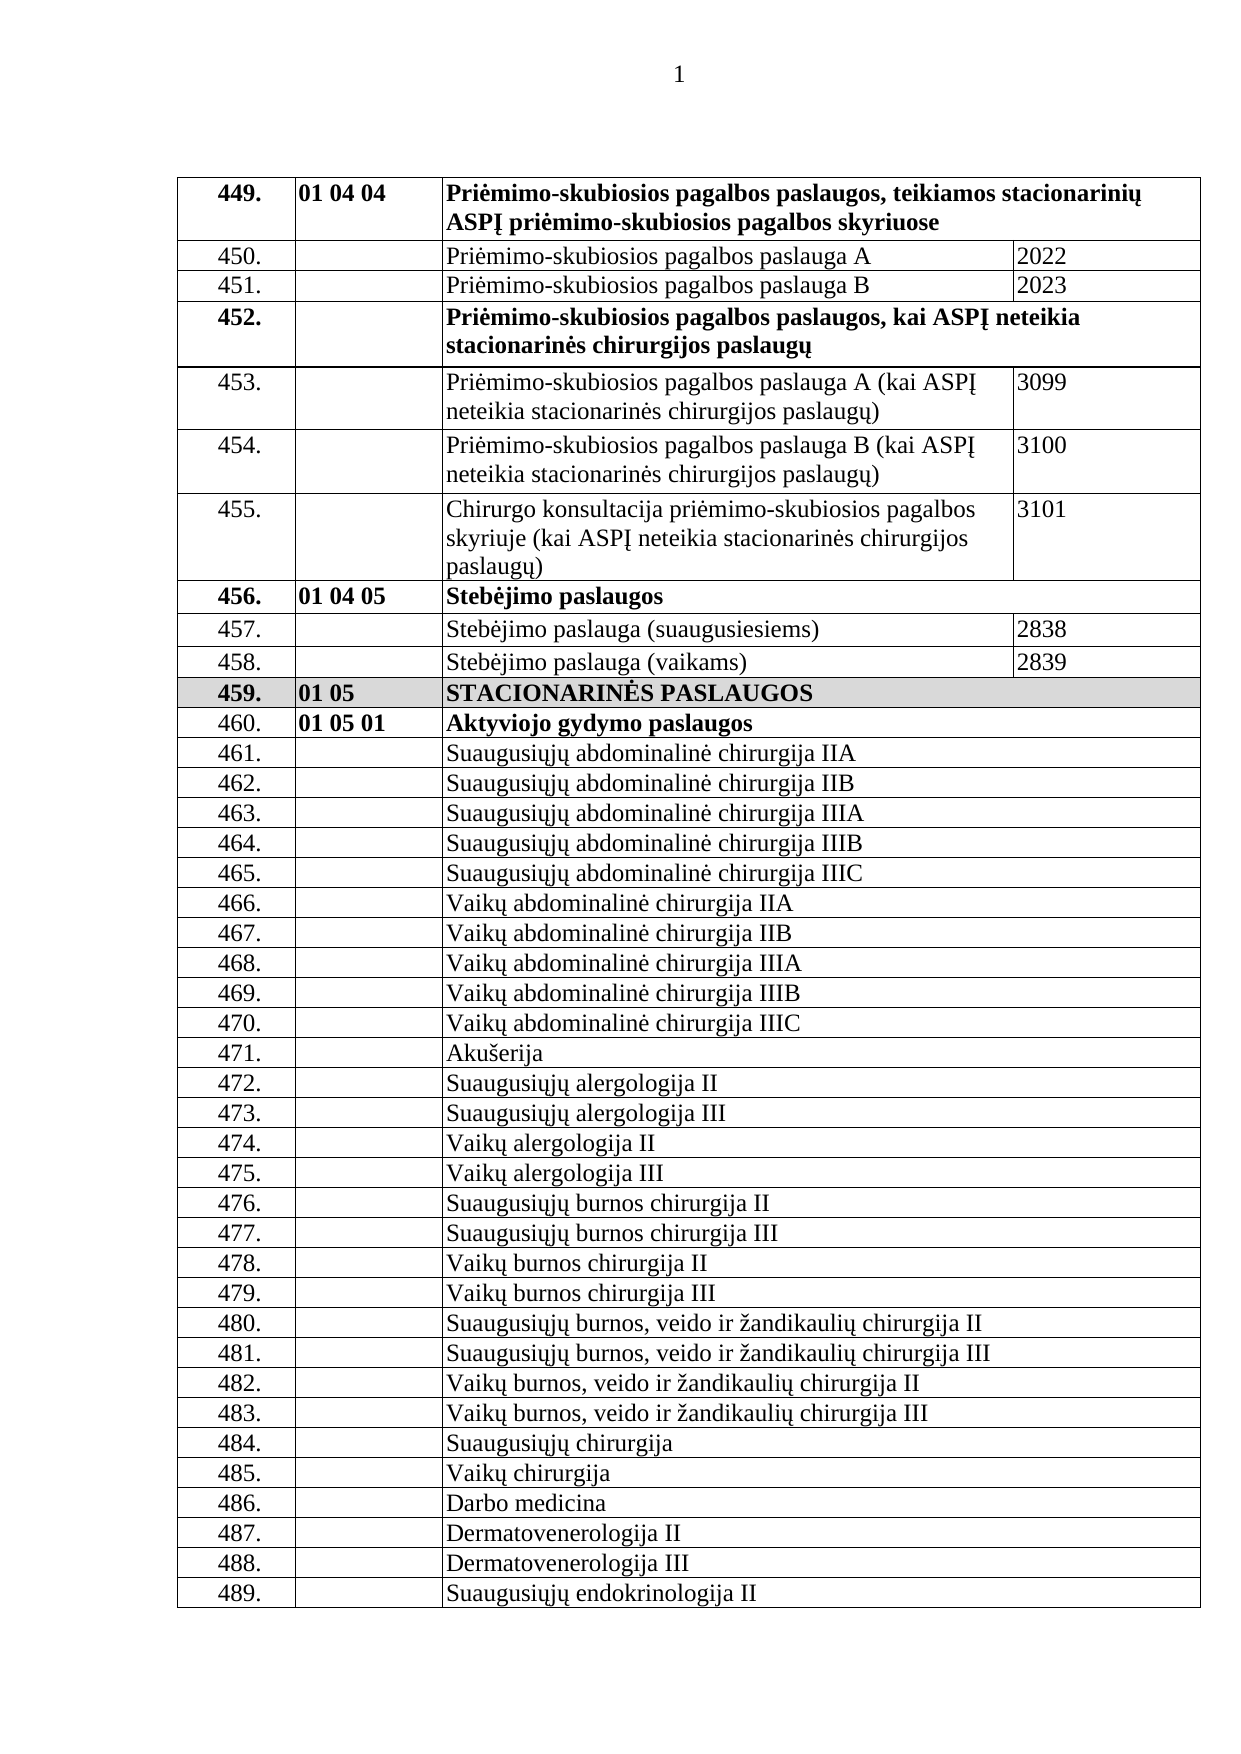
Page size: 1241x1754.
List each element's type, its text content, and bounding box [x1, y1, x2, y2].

table_cell 2022 [1014, 241, 1200, 269]
table_cell 484. [178, 1428, 295, 1457]
table_cell 486. [178, 1488, 295, 1517]
table_cell [296, 1368, 442, 1397]
table_cell 479. [178, 1278, 295, 1307]
table_cell 476. [178, 1188, 295, 1217]
table_cell Vaikų burnos chirurgija II [443, 1248, 1200, 1277]
table_cell [296, 1548, 442, 1577]
table_cell 454. [178, 430, 295, 493]
table_cell 471. [178, 1038, 295, 1067]
table_cell Vaikų abdominalinė chirurgija IIIA [443, 948, 1200, 977]
table_cell 452. [178, 302, 295, 366]
table_cell [296, 888, 442, 917]
table_cell Vaikų burnos, veido ir žandikaulių chirurgija III [443, 1398, 1200, 1427]
table_cell [296, 1488, 442, 1517]
table_cell 487. [178, 1518, 295, 1547]
table_cell STACIONARINĖS PASLAUGOS [443, 678, 1200, 707]
table_cell 458. [178, 647, 295, 677]
table_cell Suaugusiųjų abdominalinė chirurgija IIIA [443, 798, 1200, 827]
table_cell [296, 1128, 442, 1157]
table_cell [296, 1428, 442, 1457]
table_cell 467. [178, 918, 295, 947]
table_cell Vaikų alergologija III [443, 1158, 1200, 1187]
table_cell 478. [178, 1248, 295, 1277]
table_cell [296, 614, 442, 646]
table_cell [296, 1458, 442, 1487]
table_cell 455. [178, 494, 295, 580]
table_cell [296, 798, 442, 827]
table_cell [296, 1038, 442, 1067]
table_cell [296, 1068, 442, 1097]
table_cell 01 04 05 [296, 581, 442, 613]
table_cell Dermatovenerologija III [443, 1548, 1200, 1577]
table_cell Suaugusiųjų chirurgija [443, 1428, 1200, 1457]
table_cell Stebėjimo paslauga (vaikams) [443, 647, 1013, 677]
table_cell [296, 738, 442, 767]
table_cell [296, 1188, 442, 1217]
table_cell 489. [178, 1578, 295, 1607]
table_cell 2839 [1014, 647, 1200, 677]
table_cell Aktyviojo gydymo paslaugos [443, 708, 1200, 737]
table_cell [296, 647, 442, 677]
table_cell [296, 241, 442, 269]
table_cell 469. [178, 978, 295, 1007]
table_cell 482. [178, 1368, 295, 1397]
table_cell 453. [178, 368, 295, 429]
table_cell 470. [178, 1008, 295, 1037]
table_cell Vaikų abdominalinė chirurgija IIA [443, 888, 1200, 917]
table_cell 459. [178, 678, 295, 707]
table_cell Suaugusiųjų alergologija II [443, 1068, 1200, 1097]
table_cell Suaugusiųjų alergologija III [443, 1098, 1200, 1127]
table_cell 01 05 01 [296, 708, 442, 737]
table_cell Suaugusiųjų abdominalinė chirurgija IIIC [443, 858, 1200, 887]
table_cell 481. [178, 1338, 295, 1367]
table_cell [296, 302, 442, 366]
table_cell [296, 430, 442, 493]
table_cell [296, 1098, 442, 1127]
table_cell [296, 1578, 442, 1607]
table_cell [296, 1278, 442, 1307]
table_cell Suaugusiųjų burnos chirurgija III [443, 1218, 1200, 1247]
table_cell [296, 1308, 442, 1337]
table_cell 463. [178, 798, 295, 827]
table_cell 488. [178, 1548, 295, 1577]
table_cell 477. [178, 1218, 295, 1247]
table_cell Darbo medicina [443, 1488, 1200, 1517]
table_cell Priėmimo-skubiosios pagalbos paslauga A (kai ASPĮ neteikia stacionarinės chirurgijos paslaugų) [443, 368, 1013, 429]
table_cell Priėmimo-skubiosios pagalbos paslauga A [443, 241, 1013, 269]
table_cell Suaugusiųjų burnos, veido ir žandikaulių chirurgija III [443, 1338, 1200, 1367]
table_cell Vaikų abdominalinė chirurgija IIIC [443, 1008, 1200, 1037]
table_cell [296, 1158, 442, 1187]
table_cell 457. [178, 614, 295, 646]
table_cell Chirurgo konsultacija priėmimo-skubiosios pagalbos skyriuje (kai ASPĮ neteikia stacionarinės chirurgijos paslaugų) [443, 494, 1013, 580]
table_cell Priėmimo-skubiosios pagalbos paslauga B [443, 271, 1013, 301]
table_cell Stebėjimo paslaugos [443, 581, 1200, 613]
table_cell Priėmimo-skubiosios pagalbos paslaugos, kai ASPĮ neteikia stacionarinės chirurgijos paslaugų [443, 302, 1200, 366]
table_cell Akušerija [443, 1038, 1200, 1067]
table_cell Suaugusiųjų endokrinologija II [443, 1578, 1200, 1607]
table_cell [296, 858, 442, 887]
table_cell Suaugusiųjų abdominalinė chirurgija IIIB [443, 828, 1200, 857]
table_cell 3101 [1014, 494, 1200, 580]
table_cell Suaugusiųjų abdominalinė chirurgija IIA [443, 738, 1200, 767]
table_cell 460. [178, 708, 295, 737]
table_cell Suaugusiųjų burnos, veido ir žandikaulių chirurgija II [443, 1308, 1200, 1337]
table_cell [296, 271, 442, 301]
table_cell Vaikų burnos, veido ir žandikaulių chirurgija II [443, 1368, 1200, 1397]
table_cell Vaikų chirurgija [443, 1458, 1200, 1487]
table_cell Priėmimo-skubiosios pagalbos paslaugos, teikiamos stacionarinių ASPĮ priėmimo-skubiosios pagalbos skyriuose [443, 178, 1200, 240]
table_cell [296, 948, 442, 977]
table_cell [296, 978, 442, 1007]
table_cell 451. [178, 271, 295, 301]
table_cell Vaikų abdominalinė chirurgija IIIB [443, 978, 1200, 1007]
table_cell 461. [178, 738, 295, 767]
table_cell 2838 [1014, 614, 1200, 646]
table_cell 450. [178, 241, 295, 269]
table_cell 01 04 04 [296, 178, 442, 240]
table_cell [296, 1518, 442, 1547]
table_cell Suaugusiųjų abdominalinė chirurgija IIB [443, 768, 1200, 797]
table_cell Stebėjimo paslauga (suaugusiesiems) [443, 614, 1013, 646]
table_cell 2023 [1014, 271, 1200, 301]
table_cell 485. [178, 1458, 295, 1487]
table_cell 474. [178, 1128, 295, 1157]
table_cell 449. [178, 178, 295, 240]
table_cell 01 05 [296, 678, 442, 707]
table_cell 456. [178, 581, 295, 613]
table_cell Vaikų abdominalinė chirurgija IIB [443, 918, 1200, 947]
table_cell [296, 1248, 442, 1277]
table_cell [296, 494, 442, 580]
table_cell [296, 1338, 442, 1367]
table_cell 464. [178, 828, 295, 857]
table_cell Vaikų burnos chirurgija III [443, 1278, 1200, 1307]
table_cell [296, 828, 442, 857]
table_cell Priėmimo-skubiosios pagalbos paslauga B (kai ASPĮ neteikia stacionarinės chirurgijos paslaugų) [443, 430, 1013, 493]
table_cell 480. [178, 1308, 295, 1337]
table_cell [296, 1398, 442, 1427]
table_cell 466. [178, 888, 295, 917]
table_cell 3100 [1014, 430, 1200, 493]
table_cell Suaugusiųjų burnos chirurgija II [443, 1188, 1200, 1217]
table_cell Dermatovenerologija II [443, 1518, 1200, 1547]
table_cell 468. [178, 948, 295, 977]
table_cell 475. [178, 1158, 295, 1187]
table_cell 483. [178, 1398, 295, 1427]
table_cell [296, 768, 442, 797]
table_cell 472. [178, 1068, 295, 1097]
table_cell 462. [178, 768, 295, 797]
table_cell [296, 918, 442, 947]
table_cell 473. [178, 1098, 295, 1127]
table_cell Vaikų alergologija II [443, 1128, 1200, 1157]
table_cell [296, 1218, 442, 1247]
table_cell 465. [178, 858, 295, 887]
table_cell 3099 [1014, 368, 1200, 429]
table_cell [296, 368, 442, 429]
table_cell [296, 1008, 442, 1037]
